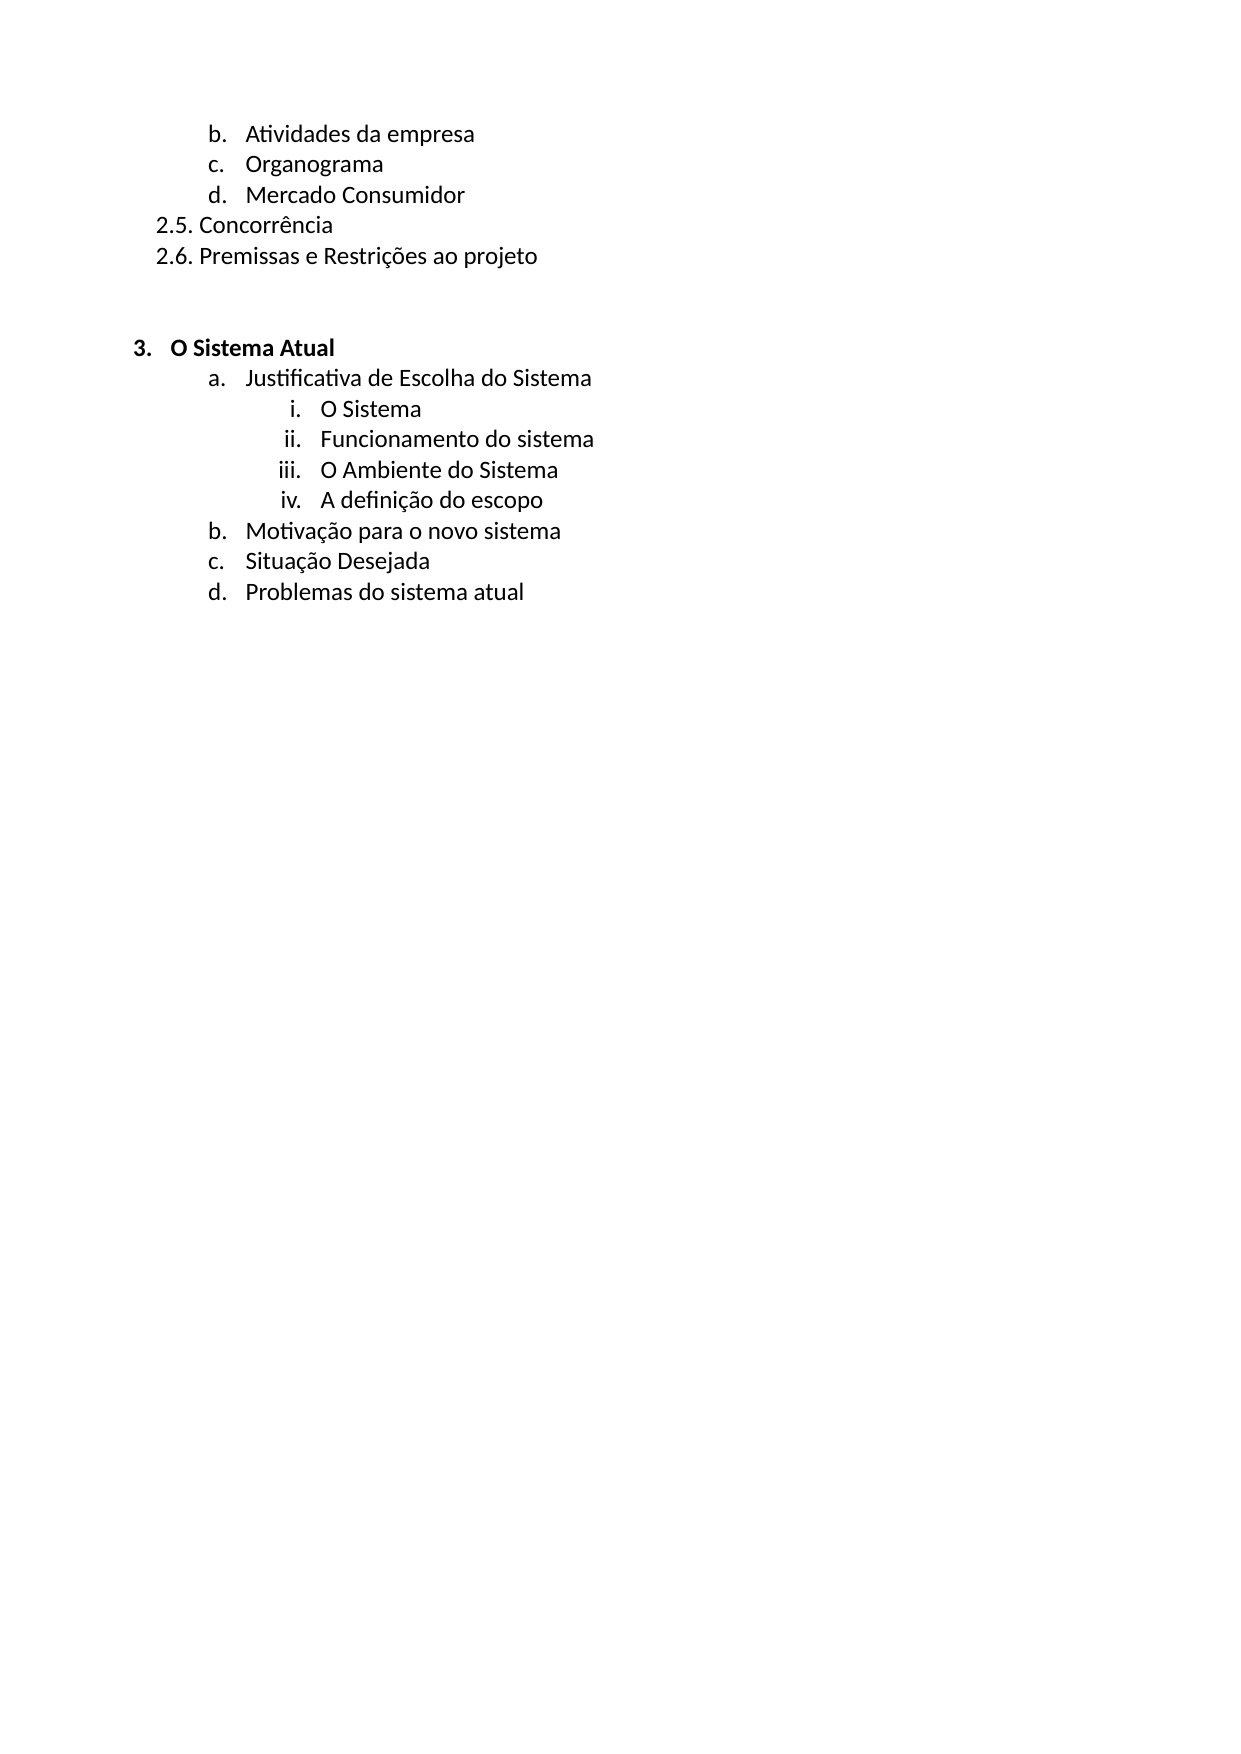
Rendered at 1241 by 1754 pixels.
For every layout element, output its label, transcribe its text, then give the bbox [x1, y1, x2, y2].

list Funcionamento do sistema [302, 423, 1122, 454]
list Situação Desejada [208, 545, 1122, 576]
list O Ambiente do Sistema [302, 454, 1122, 484]
list O Sistema [302, 393, 1122, 423]
list Justificativa de Escolha do Sistema [208, 362, 1122, 393]
text 2.6. Premissas e Restrições ao projeto [118, 240, 1122, 271]
list Organograma [208, 149, 1122, 179]
list Mercado Consumidor [208, 179, 1122, 210]
text 2.5. Concorrência [118, 210, 1122, 240]
list Motivação para o novo sistema [208, 515, 1122, 545]
list Atividades da empresa [208, 118, 1122, 149]
list O Sistema Atual [133, 332, 1122, 362]
list A definição do escopo [302, 484, 1122, 515]
list Problemas do sistema atual [208, 576, 1122, 606]
